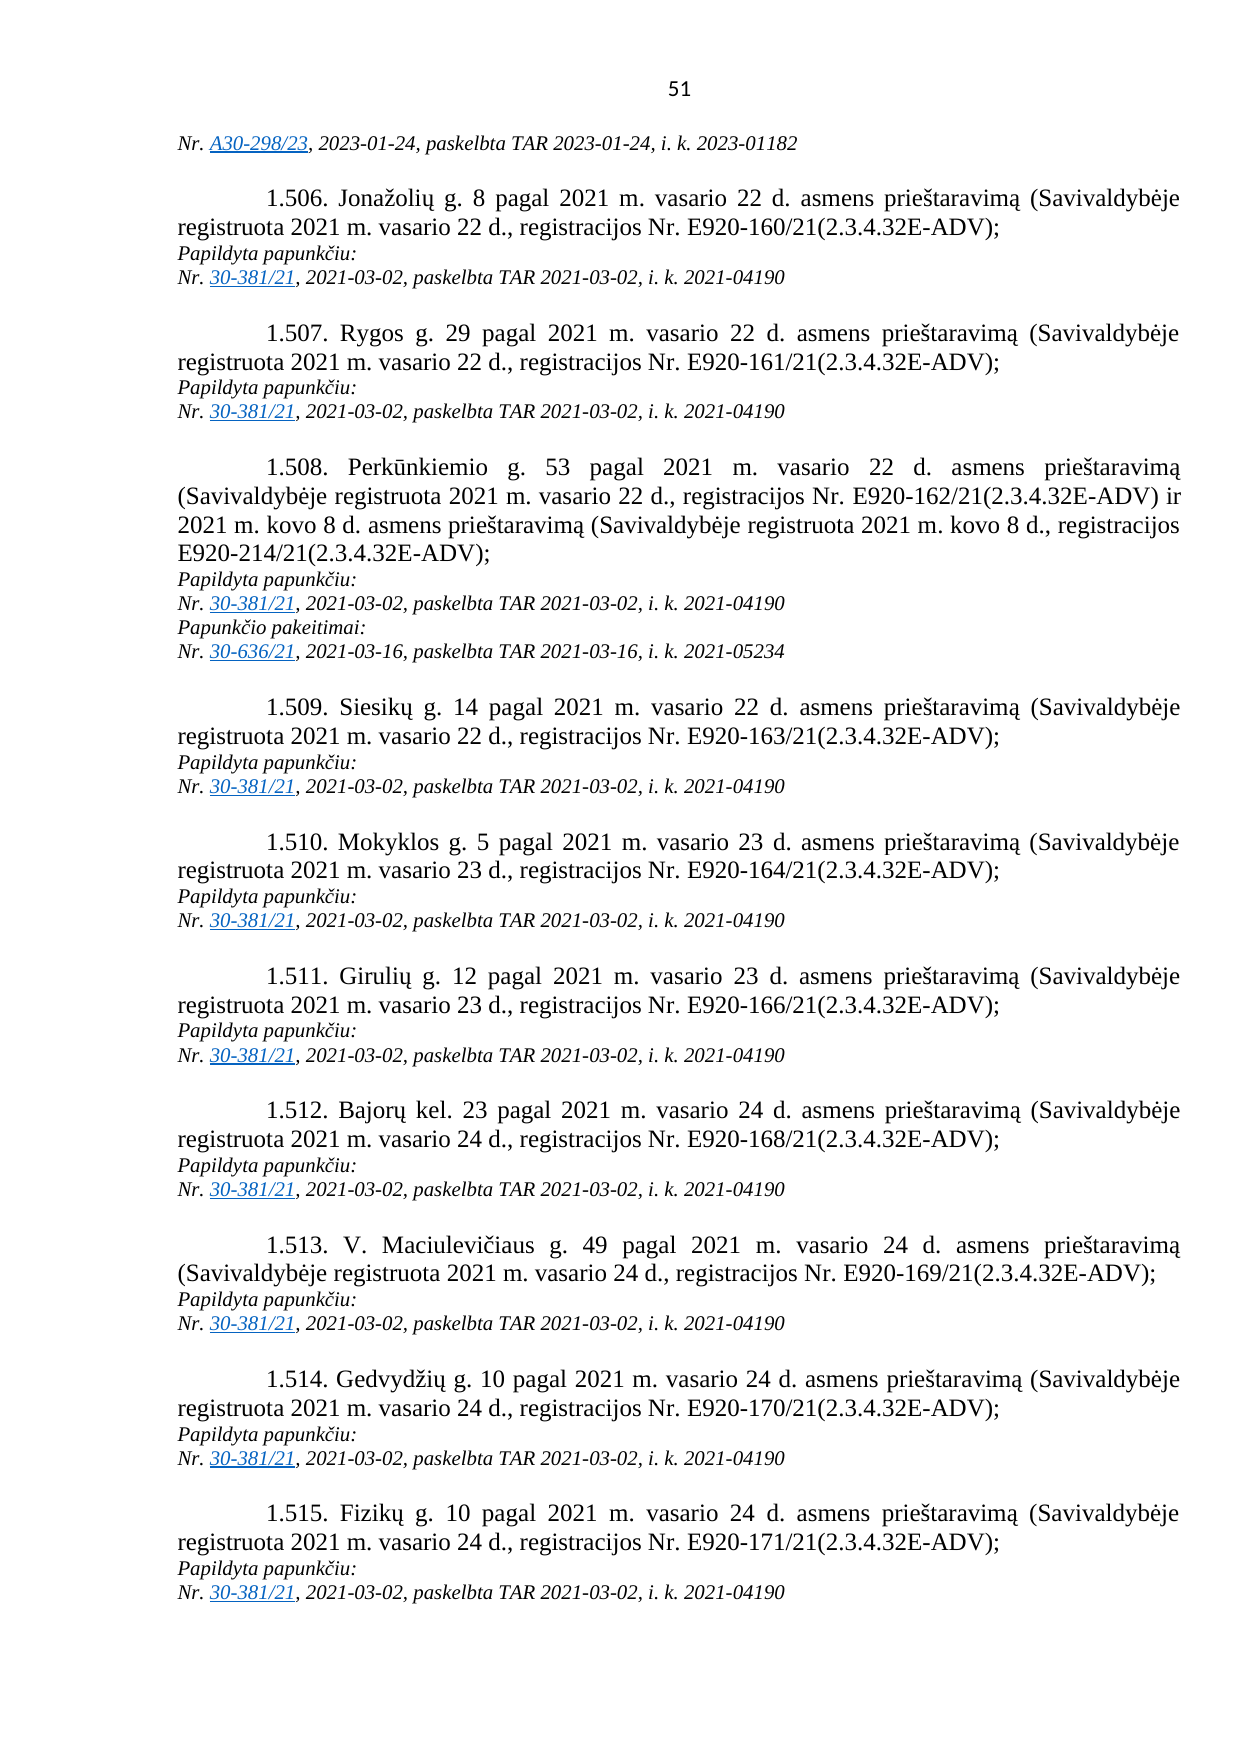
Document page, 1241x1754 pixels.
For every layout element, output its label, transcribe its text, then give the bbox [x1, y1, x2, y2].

text Nr. 30-381/21, 2021-03-02, paskelbta TAR 2021-03-02, i. k. 2021-04190 [177, 1042, 1181, 1067]
text Papildyta papunkčiu: [177, 750, 1181, 774]
text Papildyta papunkčiu: [177, 567, 1181, 591]
text 1.512. Bajorų kel. 23 pagal 2021 m. vasario 24 d. asmens prieštaravimą (Savivaldybėje registruota 2021 m. vasario 24 d., registracijos Nr. E920-168/21(2.3.4.32E-ADV); [177, 1095, 1181, 1153]
text Nr. 30-381/21, 2021-03-02, paskelbta TAR 2021-03-02, i. k. 2021-04190 [177, 908, 1181, 932]
text Papildyta papunkčiu: [177, 1422, 1181, 1446]
text Nr. 30-381/21, 2021-03-02, paskelbta TAR 2021-03-02, i. k. 2021-04190 [177, 591, 1181, 615]
text 1.515. Fizikų g. 10 pagal 2021 m. vasario 24 d. asmens prieštaravimą (Savivaldybėje registruota 2021 m. vasario 24 d., registracijos Nr. E920-171/21(2.3.4.32E-ADV); [177, 1498, 1181, 1556]
text Nr. 30-381/21, 2021-03-02, paskelbta TAR 2021-03-02, i. k. 2021-04190 [177, 265, 1181, 289]
text Nr. 30-381/21, 2021-03-02, paskelbta TAR 2021-03-02, i. k. 2021-04190 [177, 1177, 1181, 1201]
text 1.508. Perkūnkiemio g. 53 pagal 2021 m. vasario 22 d. asmens prieštaravimą (Savivaldybėje registruota 2021 m. vasario 22 d., registracijos Nr. E920-162/21(2.3.4.32E-ADV) ir 2021 m. kovo 8 d. asmens prieštaravimą (Savivaldybėje registruota 2021 m. kovo 8 d., registracijos E920-214/21(2.3.4.32E-ADV); [177, 452, 1181, 567]
text Nr. 30-381/21, 2021-03-02, paskelbta TAR 2021-03-02, i. k. 2021-04190 [177, 1311, 1181, 1335]
text Nr. 30-381/21, 2021-03-02, paskelbta TAR 2021-03-02, i. k. 2021-04190 [177, 1446, 1181, 1470]
text Papildyta papunkčiu: [177, 1153, 1181, 1177]
text Nr. 30-381/21, 2021-03-02, paskelbta TAR 2021-03-02, i. k. 2021-04190 [177, 774, 1181, 798]
text Nr. 30-636/21, 2021-03-16, paskelbta TAR 2021-03-16, i. k. 2021-05234 [177, 639, 1181, 663]
text 1.510. Mokyklos g. 5 pagal 2021 m. vasario 23 d. asmens prieštaravimą (Savivaldybėje registruota 2021 m. vasario 23 d., registracijos Nr. E920-164/21(2.3.4.32E-ADV); [177, 827, 1181, 884]
text Nr. 30-381/21, 2021-03-02, paskelbta TAR 2021-03-02, i. k. 2021-04190 [177, 399, 1181, 423]
text 1.513. V. Maciulevičiaus g. 49 pagal 2021 m. vasario 24 d. asmens prieštaravimą (Savivaldybėje registruota 2021 m. vasario 24 d., registracijos Nr. E920-169/21(2.3.4.32E-ADV); [177, 1230, 1181, 1287]
text 1.509. Siesikų g. 14 pagal 2021 m. vasario 22 d. asmens prieštaravimą (Savivaldybėje registruota 2021 m. vasario 22 d., registracijos Nr. E920-163/21(2.3.4.32E-ADV); [177, 692, 1181, 750]
text 1.506. Jonažolių g. 8 pagal 2021 m. vasario 22 d. asmens prieštaravimą (Savivaldybėje registruota 2021 m. vasario 22 d., registracijos Nr. E920-160/21(2.3.4.32E-ADV); [177, 183, 1181, 241]
text Papildyta papunkčiu: [177, 1556, 1181, 1580]
text Papildyta papunkčiu: [177, 375, 1181, 399]
text Papildyta papunkčiu: [177, 884, 1181, 908]
text Papildyta papunkčiu: [177, 241, 1181, 265]
text Papunkčio pakeitimai: [177, 615, 1181, 639]
text 1.507. Rygos g. 29 pagal 2021 m. vasario 22 d. asmens prieštaravimą (Savivaldybėje registruota 2021 m. vasario 22 d., registracijos Nr. E920-161/21(2.3.4.32E-ADV); [177, 318, 1181, 375]
text 1.514. Gedvydžių g. 10 pagal 2021 m. vasario 24 d. asmens prieštaravimą (Savivaldybėje registruota 2021 m. vasario 24 d., registracijos Nr. E920-170/21(2.3.4.32E-ADV); [177, 1364, 1181, 1422]
text Papildyta papunkčiu: [177, 1287, 1181, 1311]
text Nr. 30-381/21, 2021-03-02, paskelbta TAR 2021-03-02, i. k. 2021-04190 [177, 1580, 1181, 1604]
text Nr. A30-298/23, 2023-01-24, paskelbta TAR 2023-01-24, i. k. 2023-01182 [177, 131, 1181, 155]
text Papildyta papunkčiu: [177, 1018, 1181, 1042]
text 1.511. Girulių g. 12 pagal 2021 m. vasario 23 d. asmens prieštaravimą (Savivaldybėje registruota 2021 m. vasario 23 d., registracijos Nr. E920-166/21(2.3.4.32E-ADV); [177, 961, 1181, 1018]
